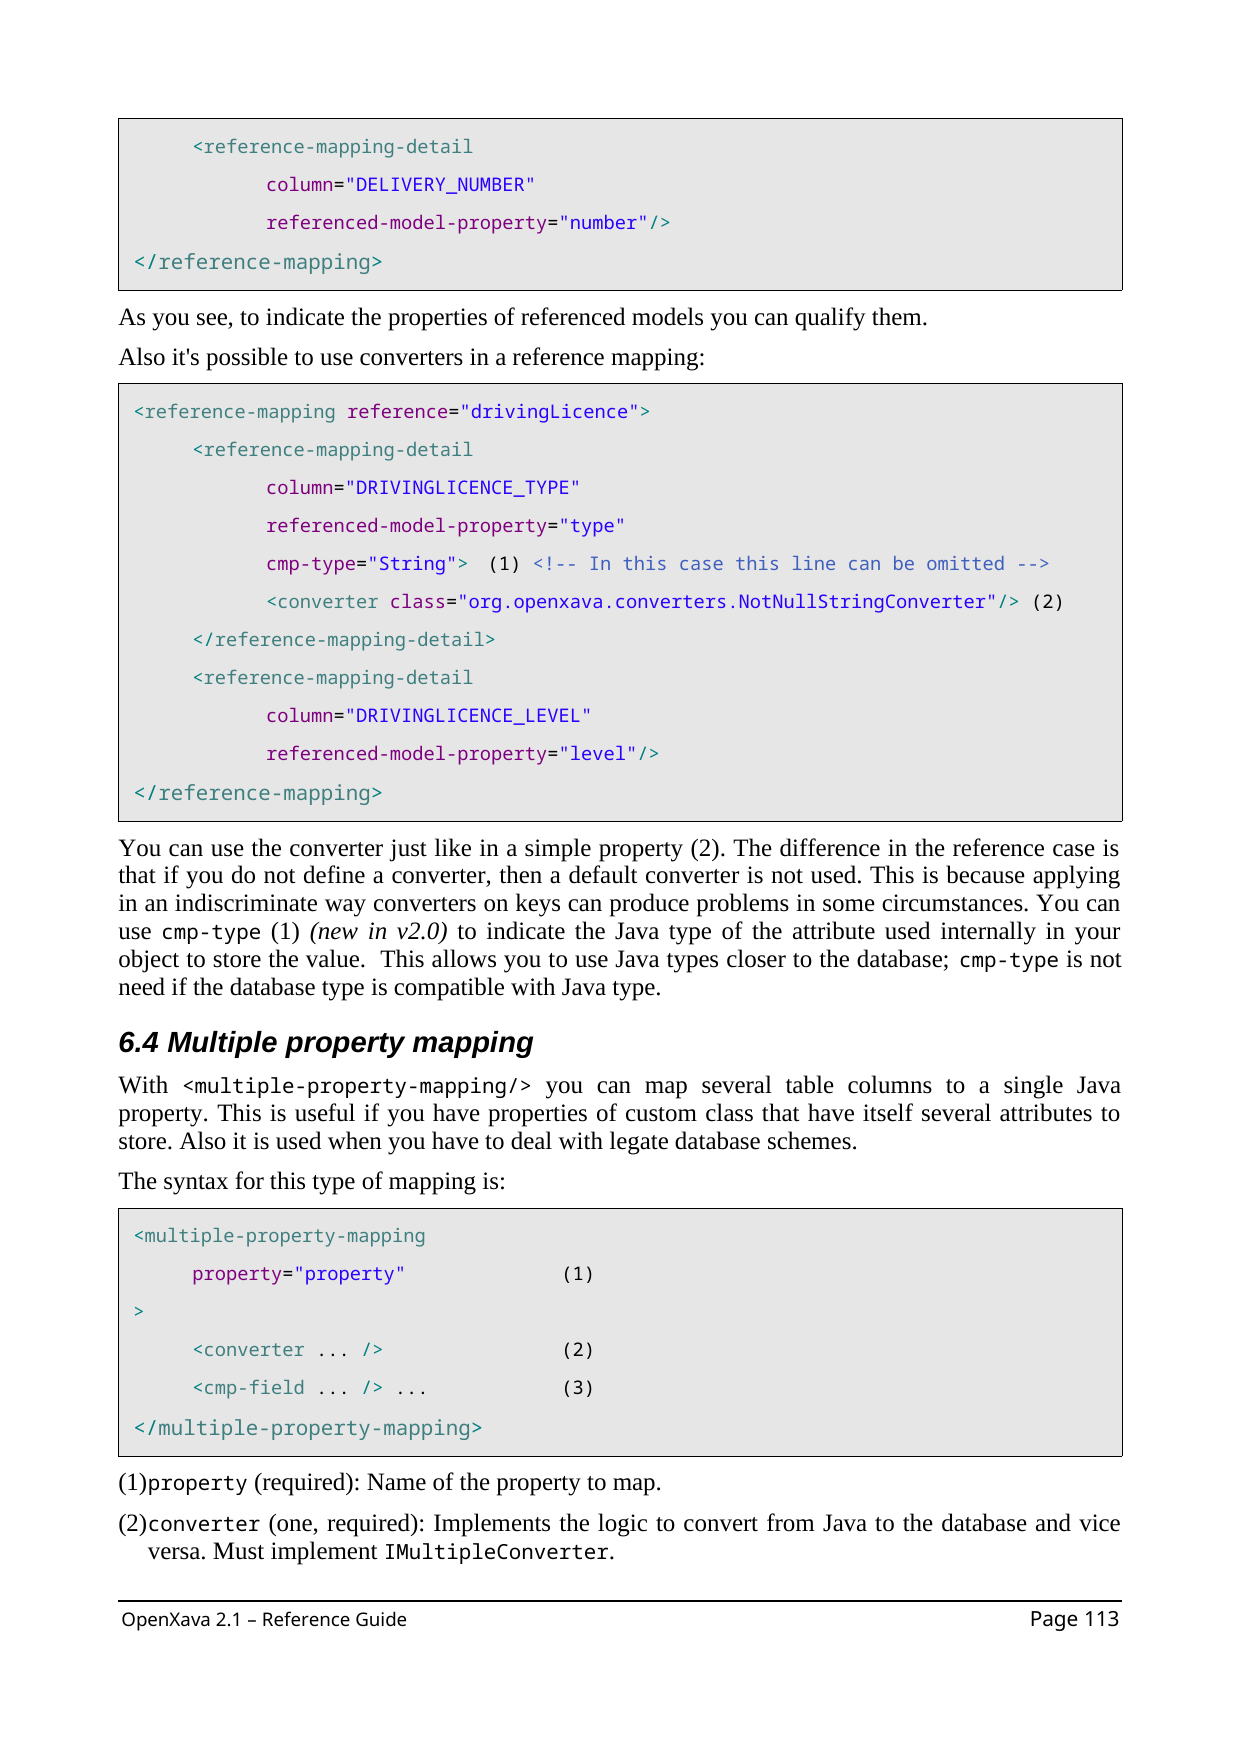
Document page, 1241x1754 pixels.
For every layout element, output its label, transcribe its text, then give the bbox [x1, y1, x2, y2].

text With <multiple-property-mapping/> you can map several table columns to a single Java property. This is useful if you have properties of custom class that have itself several attributes to store. Also it is used when you have to deal with legate database schemes. [118, 1071, 1122, 1155]
text <reference-mapping-detail [119, 421, 1122, 459]
text </reference-mapping-detail> [119, 611, 1122, 649]
text referenced-model-property="type" [119, 497, 1122, 535]
text <cmp-field ... /> ... (3) [119, 1360, 1122, 1398]
text column="DRIVINGLICENCE_LEVEL" [119, 687, 1122, 725]
text column="DRIVINGLICENCE_TYPE" [119, 459, 1122, 497]
text Also it's possible to use converters in a reference mapping: [118, 343, 1122, 371]
text referenced-model-property="number"/> [119, 194, 1122, 232]
text property="property" (1) [119, 1246, 1122, 1284]
text referenced-model-property="level"/> [119, 725, 1122, 763]
text <reference-mapping-detail [119, 119, 1122, 156]
list property (required): Name of the property to map. [118, 1468, 1122, 1497]
text </reference-mapping> [119, 232, 1122, 290]
list converter (one, required): Implements the logic to convert from Java to the database and vice versa. Must implement IMultipleConverter. [118, 1509, 1122, 1566]
subtitle Multiple property mapping [118, 1026, 1122, 1059]
text cmp-type="String"> (1) <!-- In this case this line can be omitted --> [119, 535, 1122, 573]
text > [119, 1284, 1122, 1322]
text As you see, to indicate the properties of referenced models you can qualify them. [118, 303, 1122, 330]
text <reference-mapping-detail [119, 649, 1122, 687]
text <multiple-property-mapping [119, 1209, 1122, 1246]
text <converter ... /> (2) [119, 1322, 1122, 1360]
text <reference-mapping reference="drivingLicence"> [119, 384, 1122, 421]
text </reference-mapping> [119, 763, 1122, 821]
text </multiple-property-mapping> [119, 1398, 1122, 1456]
text You can use the converter just like in a simple property (2). The difference in the reference case is that if you do not define a converter, then a default converter is not used. This is because applying in an indiscriminate way converters on keys can produce problems in some circumstances. You can use cmp-type (1) (new in v2.0) to indicate the Java type of the attribute used internally in your object to store the value. This allows you to use Java types closer to the database; cmp-type is not need if the database type is compatible with Java type. [118, 834, 1122, 1001]
text column="DELIVERY_NUMBER" [119, 156, 1122, 194]
text The syntax for this type of mapping is: [118, 1167, 1122, 1195]
text <converter class="org.openxava.converters.NotNullStringConverter"/> (2) [119, 573, 1122, 611]
